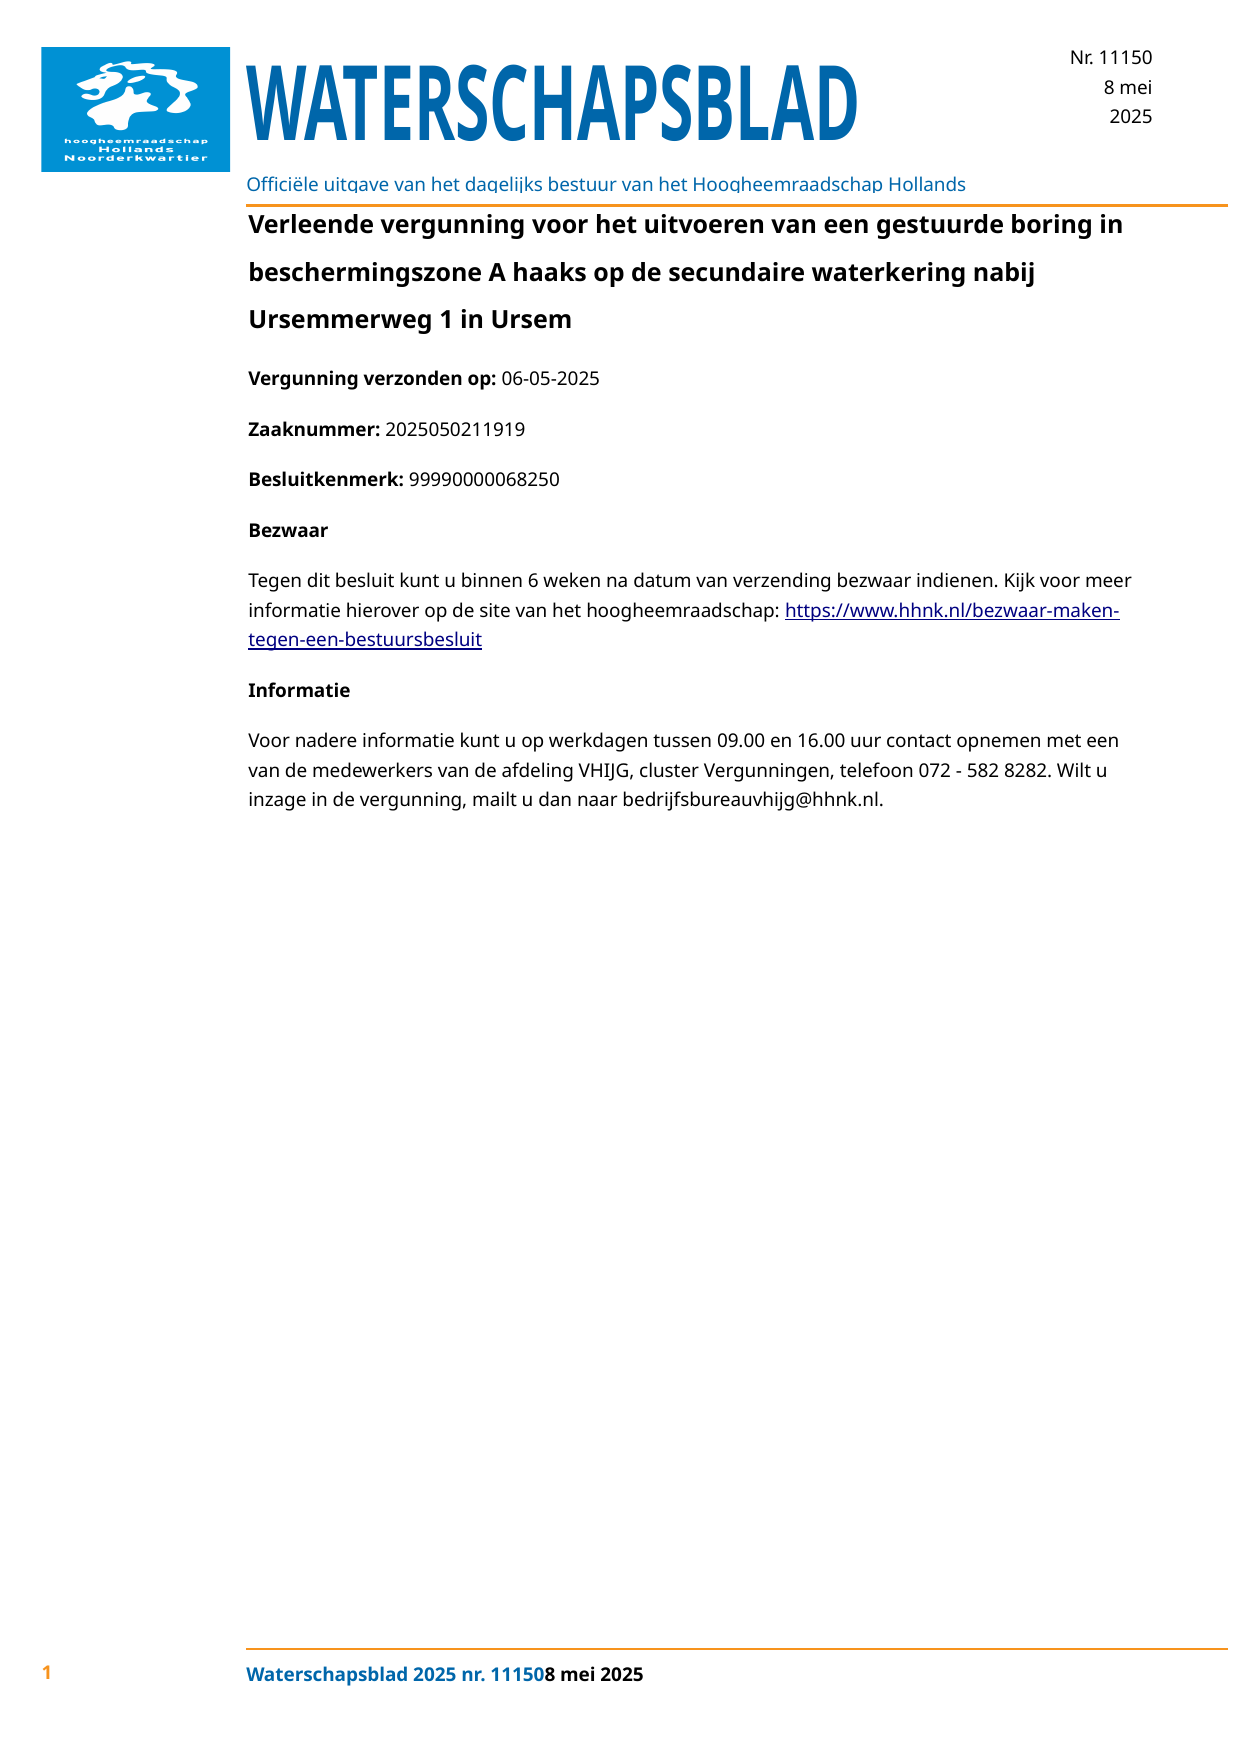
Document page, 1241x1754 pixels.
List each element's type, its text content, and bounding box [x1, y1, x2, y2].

text Voor nadere informatie kunt u op werkdagen tussen 09.00 en 16.00 uur contact opnemen met een van de medewerkers van de afdeling VHIJG, cluster Vergunningen, telefoon 072 - 582 8282. Wilt u inzage in de vergunning, mailt u dan naar bedrijfsbureauvhijg@hhnk.nl. [248, 727, 1152, 812]
text Vergunning verzonden op: 06-05-2025 [248, 366, 1152, 391]
picture [88, 87, 157, 130]
picture [118, 62, 197, 112]
picture [78, 64, 122, 99]
text Bezwaar [248, 517, 1152, 542]
text Verleende vergunning voor het uitvoeren van een gestuurde boring in beschermingszone A haaks op de secundaire waterkering nabij Ursemmerweg 1 in Ursem [248, 207, 1152, 336]
text Informatie [248, 677, 1152, 702]
text Besluitkenmerk: 99990000068250 [248, 466, 1152, 492]
text Tegen dit besluit kunt u binnen 6 weken na datum van verzending bezwaar indienen. Kijk voor meer informatie hierover op de site van het hoogheemraadschap: https://www.hhnk.nl/bezwaar-maken-tegen-een-bestuursbesluit [248, 567, 1152, 652]
picture [129, 76, 144, 82]
text Zaaknummer: 2025050211919 [248, 416, 1152, 442]
